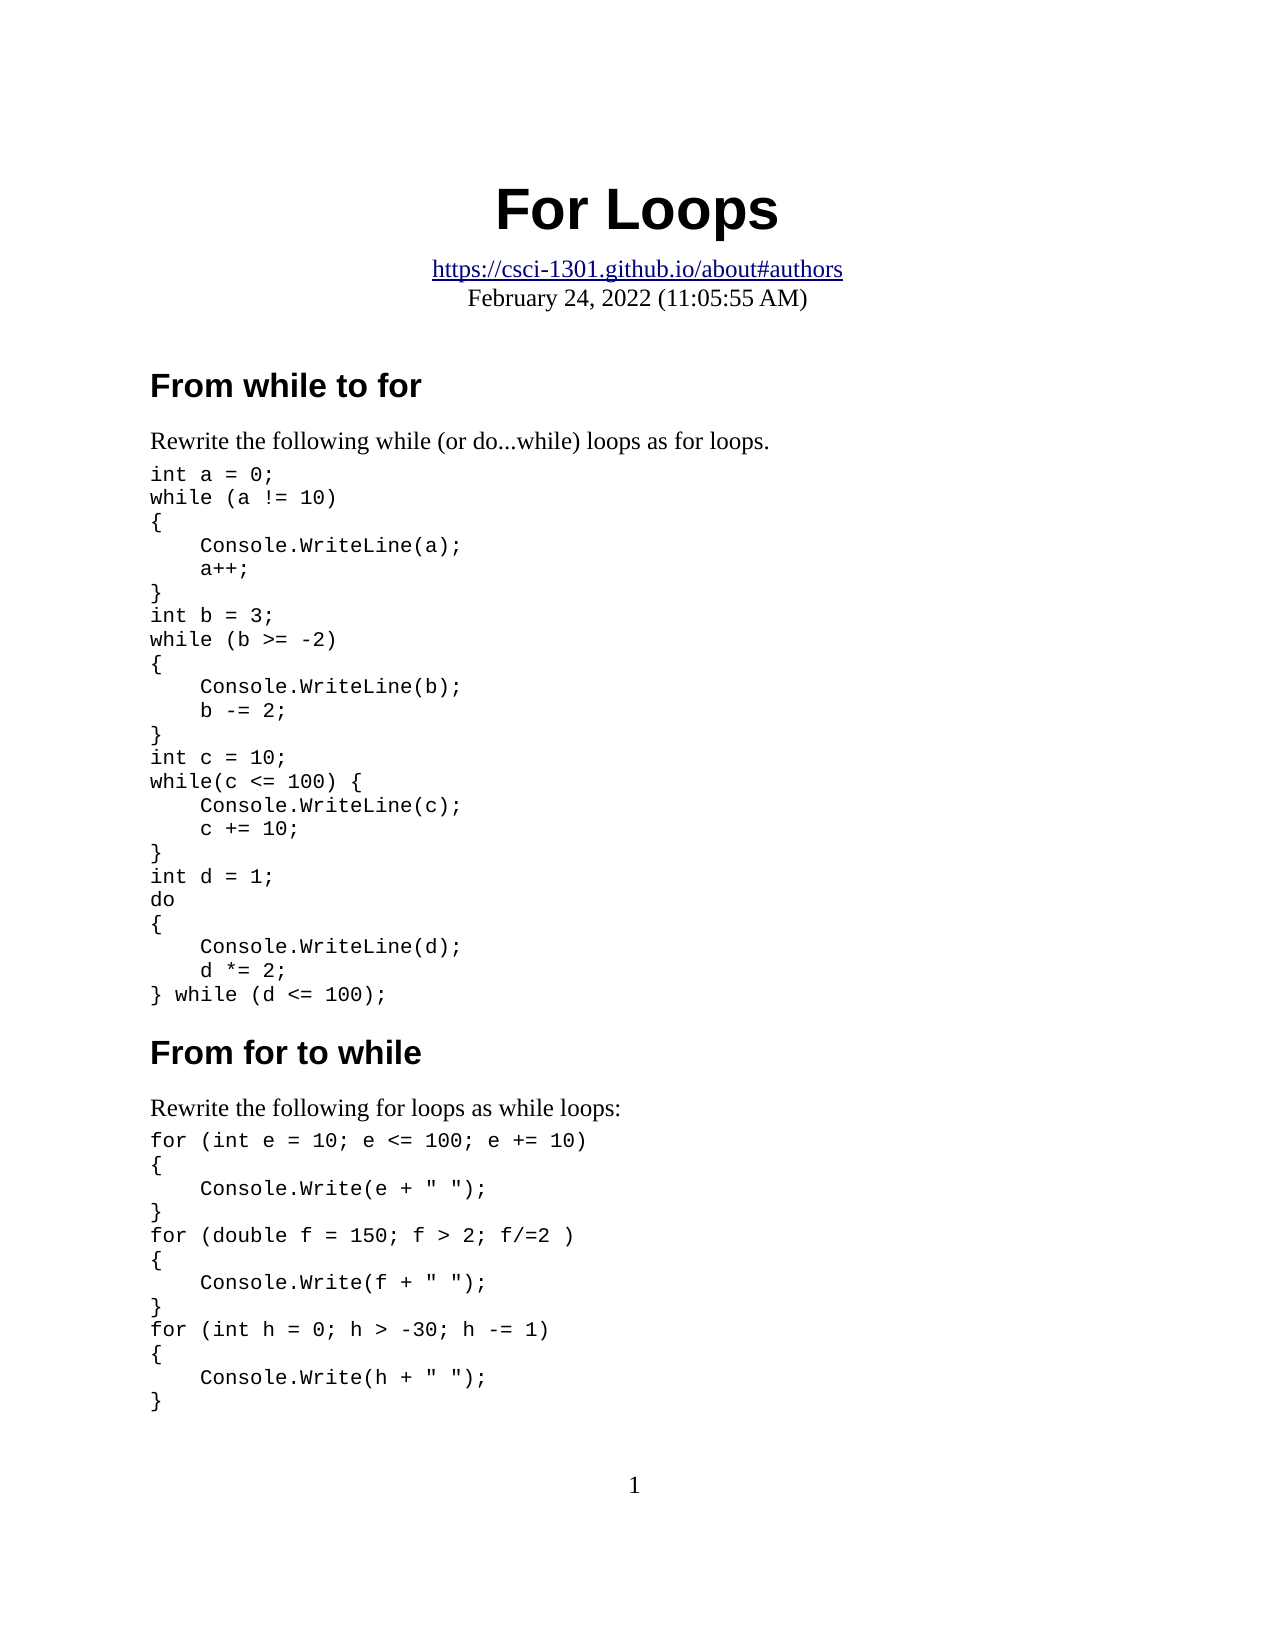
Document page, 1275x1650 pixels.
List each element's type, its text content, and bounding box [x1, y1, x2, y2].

text int a = 0; [150, 464, 1125, 487]
text Console.WriteLine(c); [150, 795, 1125, 818]
title For Loops [150, 175, 1125, 242]
text int b = 3; [150, 606, 1125, 629]
text Console.WriteLine(a); [150, 534, 1125, 558]
text for (double f = 150; f > 2; f/=2 ) [150, 1225, 1125, 1248]
text b -= 2; [150, 700, 1125, 724]
text { [150, 653, 1125, 676]
text } [150, 582, 1125, 606]
text } [150, 724, 1125, 747]
text { [150, 511, 1125, 534]
text while (b >= -2) [150, 629, 1125, 653]
text Rewrite the following for loops as while loops: [150, 1093, 1125, 1121]
text int c = 10; [150, 747, 1125, 771]
text Console.Write(f + " "); [150, 1272, 1125, 1296]
text Console.Write(h + " "); [150, 1367, 1125, 1390]
text do [150, 889, 1125, 913]
text https://csci-1301.github.io/about#authors [150, 254, 1125, 283]
text } [150, 1296, 1125, 1319]
text Console.WriteLine(b); [150, 676, 1125, 700]
text } [150, 1201, 1125, 1225]
text Rewrite the following while (or do...while) loops as for loops. [150, 426, 1125, 455]
text for (int e = 10; e <= 100; e += 10) [150, 1130, 1125, 1154]
text Console.Write(e + " "); [150, 1178, 1125, 1201]
text for (int h = 0; h > -30; h -= 1) [150, 1319, 1125, 1343]
text February 24, 2022 (11:05:55 AM) [150, 283, 1125, 312]
text { [150, 1343, 1125, 1367]
text } [150, 842, 1125, 866]
text { [150, 913, 1125, 937]
text } [150, 1390, 1125, 1414]
subtitle From for to while [150, 1032, 1125, 1071]
text { [150, 1154, 1125, 1178]
text a++; [150, 558, 1125, 582]
subtitle From while to for [150, 366, 1125, 404]
text { [150, 1248, 1125, 1272]
text c += 10; [150, 818, 1125, 842]
text d *= 2; [150, 960, 1125, 984]
text Console.WriteLine(d); [150, 937, 1125, 960]
text while(c <= 100) { [150, 771, 1125, 795]
text } while (d <= 100); [150, 984, 1125, 1007]
text int d = 1; [150, 866, 1125, 889]
text while (a != 10) [150, 487, 1125, 511]
